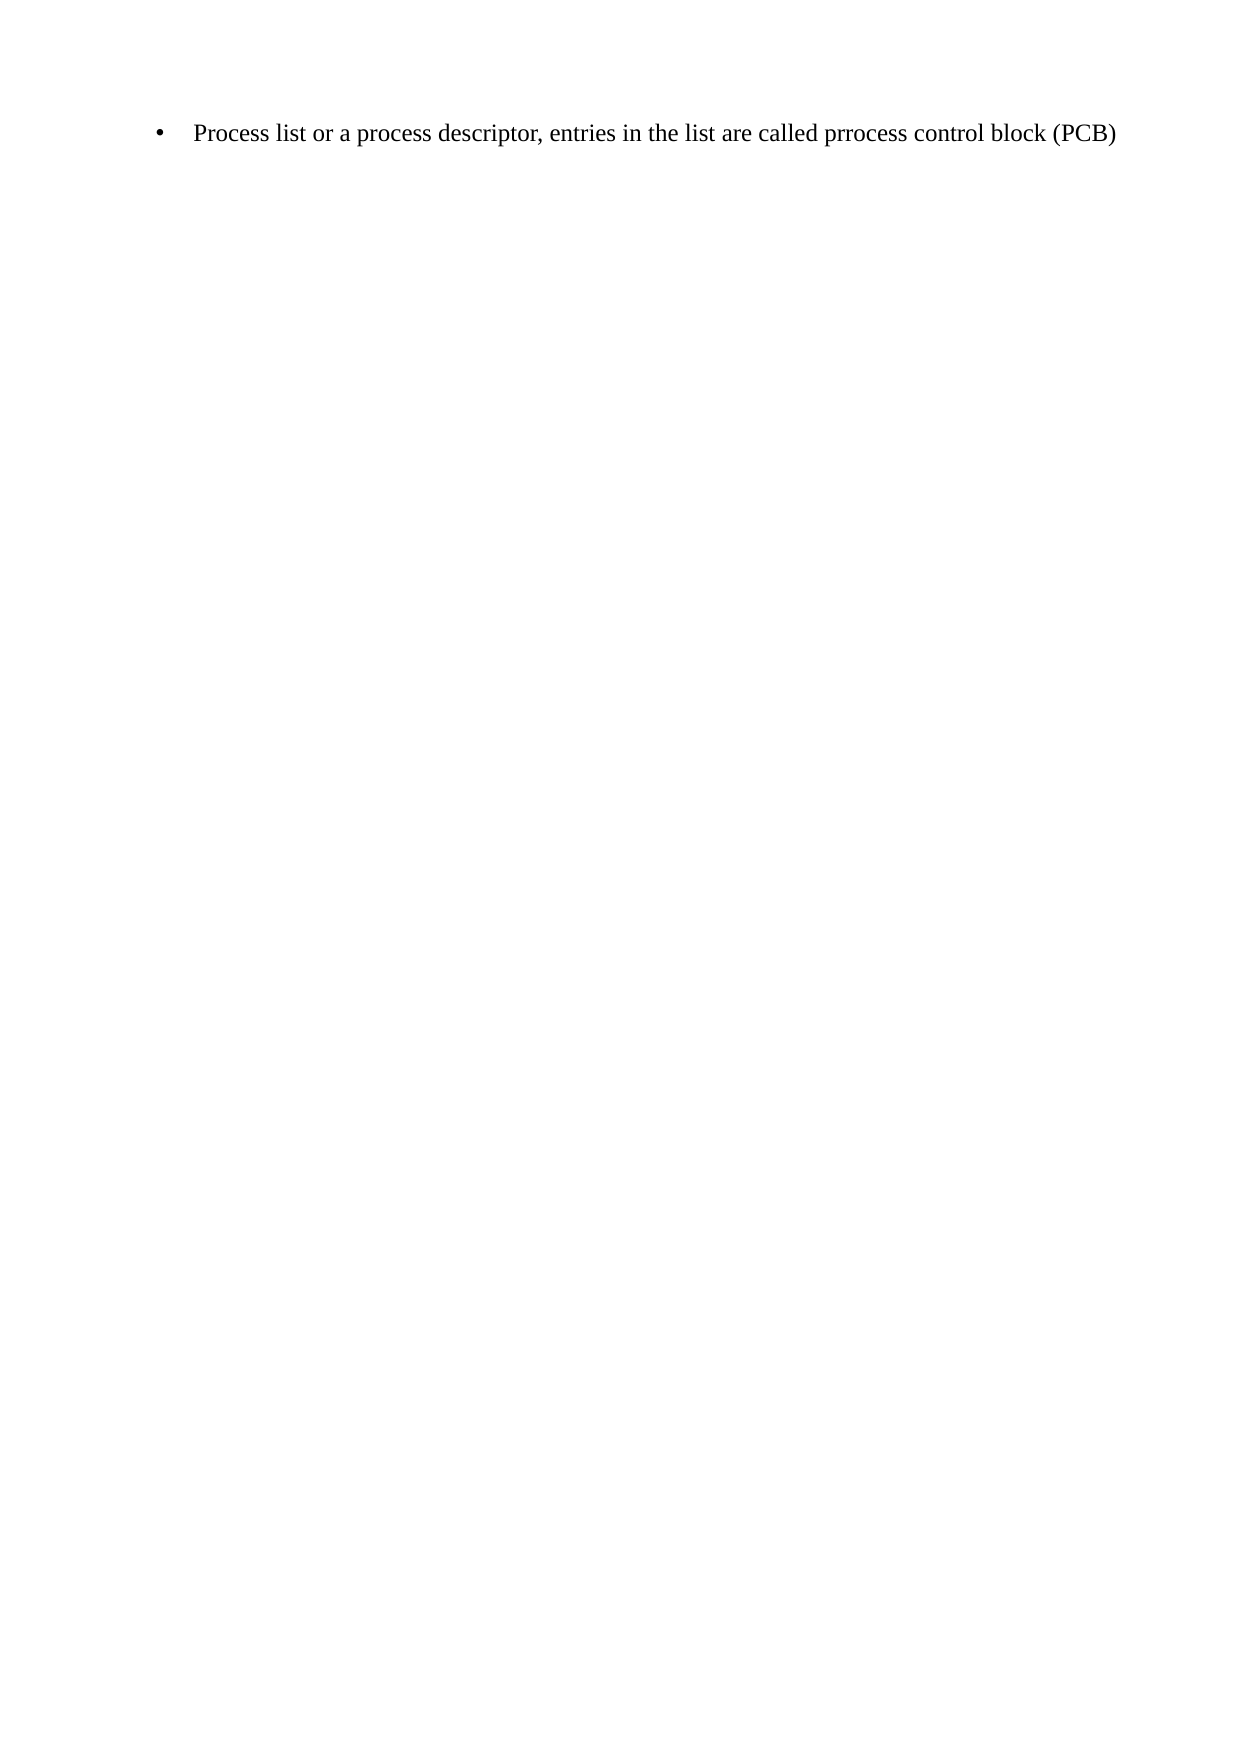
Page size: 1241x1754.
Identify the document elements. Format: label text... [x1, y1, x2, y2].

list Process list or a process descriptor, entries in the list are called prrocess control block (PCB) [156, 118, 1122, 147]
